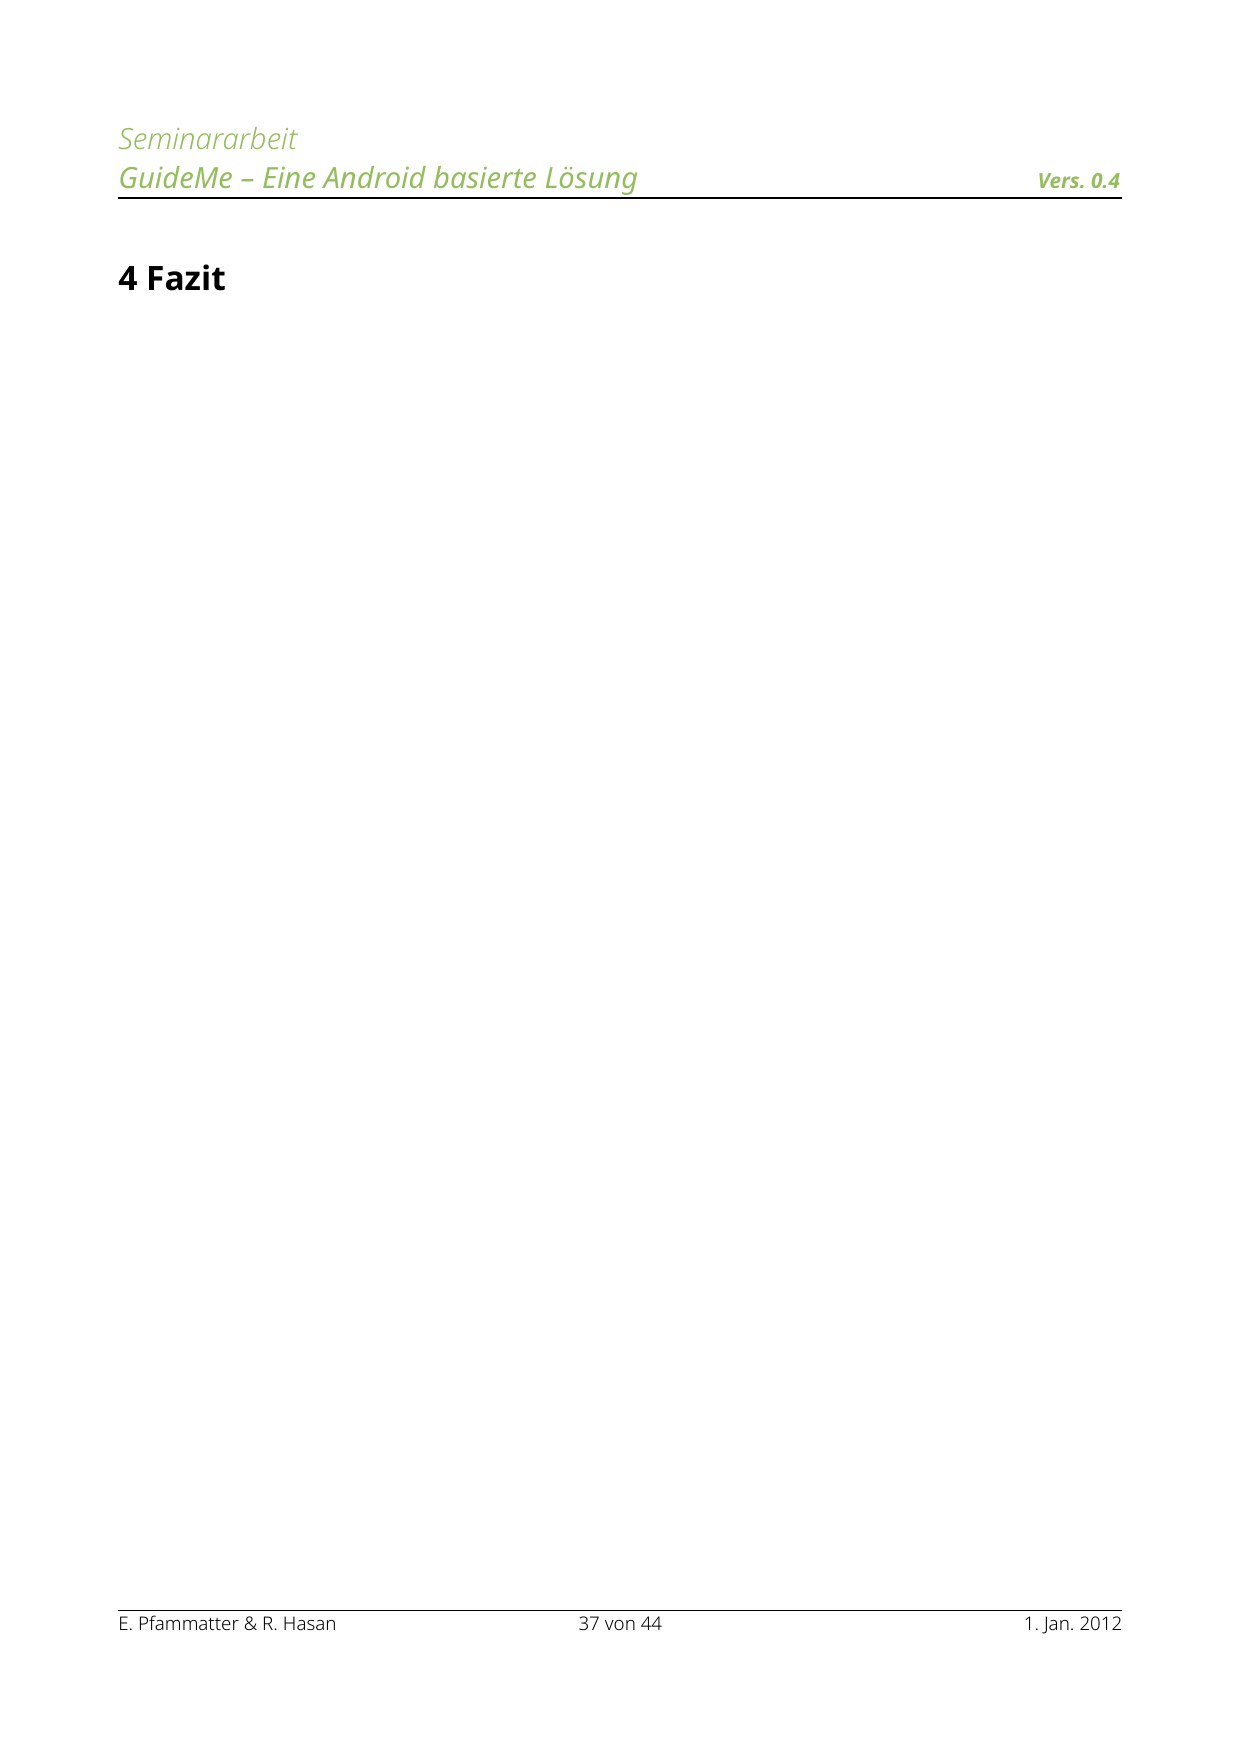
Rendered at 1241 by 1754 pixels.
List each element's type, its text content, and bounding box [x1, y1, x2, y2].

subtitle 4 Fazit [118, 254, 1122, 300]
